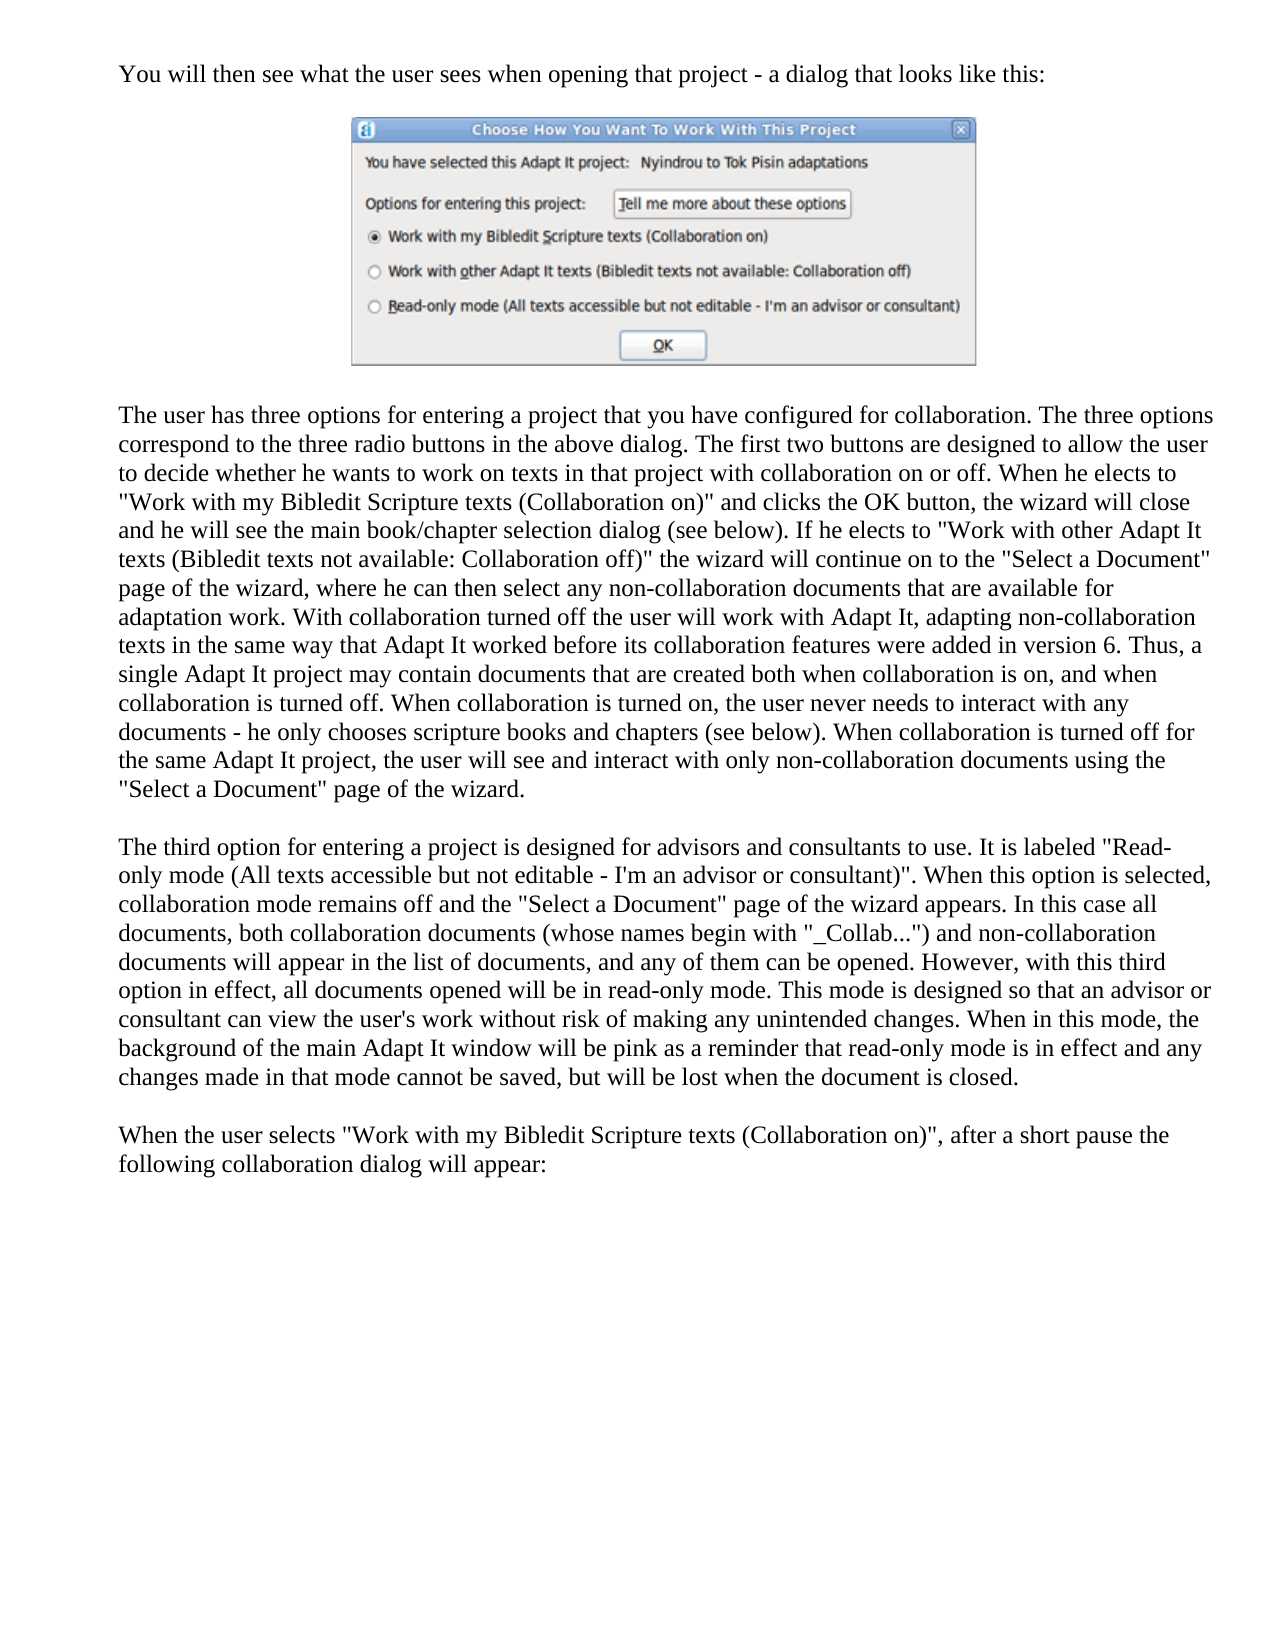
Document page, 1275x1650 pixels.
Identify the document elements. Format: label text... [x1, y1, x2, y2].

text You will then see what the user sees when opening that project - a dialog that looks like this: [118, 59, 1216, 88]
text The user has three options for entering a project that you have configured for collaboration. The three options correspond to the three radio buttons in the above dialog. The first two buttons are designed to allow the user to decide whether he wants to work on texts in that project with collaboration on or off. When he elects to "Work with my Bibledit Scripture texts (Collaboration on)" and clicks the OK button, the wizard will close and he will see the main book/chapter selection dialog (see below). If he elects to "Work with other Adapt It texts (Bibledit texts not available: Collaboration off)" the wizard will continue on to the "Select a Document" page of the wizard, where he can then select any non-collaboration documents that are available for adaptation work. With collaboration turned off the user will work with Adapt It, adapting non-collaboration texts in the same way that Adapt It worked before its collaboration features were added in version 6. Thus, a single Adapt It project may contain documents that are created both when collaboration is on, and when collaboration is turned off. When collaboration is turned on, the user never needs to interact with any documents - he only chooses scripture books and chapters (see below). When collaboration is turned off for the same Adapt It project, the user will see and interact with only non-collaboration documents using the "Select a Document" page of the wizard. The third option for entering a project is designed for advisors and consultants to use. It is labeled "Read-only mode (All texts accessible but not editable - I'm an advisor or consultant)". When this option is selected, collaboration mode remains off and the "Select a Document" page of the wizard appears. In this case all documents, both collaboration documents (whose names begin with "_Collab...") and non-collaboration documents will appear in the list of documents, and any of them can be opened. However, with this third option in effect, all documents opened will be in read-only mode. This mode is designed so that an advisor or consultant can view the user's work without risk of making any unintended changes. When in this mode, the background of the main Adapt It window will be pink as a reminder that read-only mode is in effect and any changes made in that mode cannot be saved, but will be lost when the document is closed. [118, 401, 1216, 1091]
text When the user selects "Work with my Bibledit Scripture texts (Collaboration on)", after a short pause the following collaboration dialog will appear: [118, 1120, 1216, 1178]
picture [351, 117, 977, 366]
